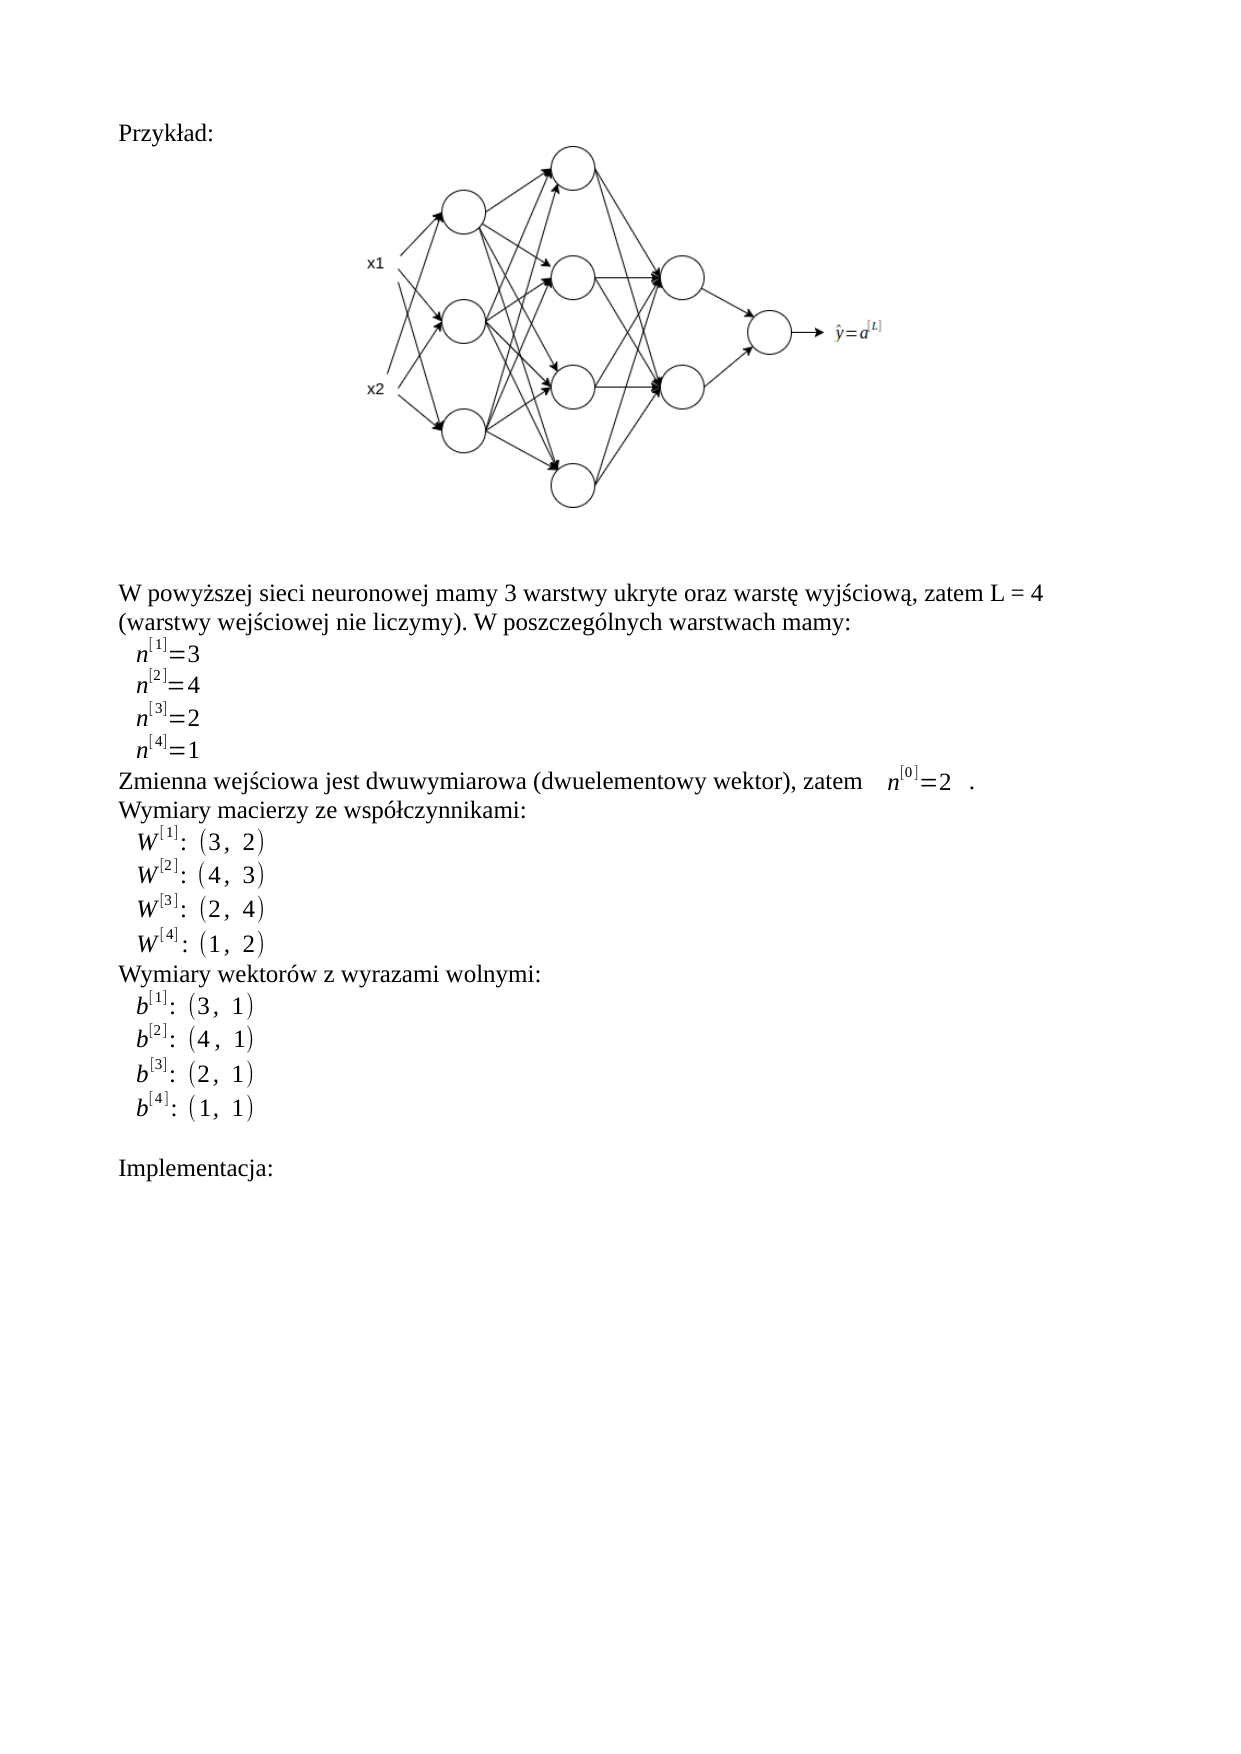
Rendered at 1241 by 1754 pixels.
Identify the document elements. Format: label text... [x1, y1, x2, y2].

text Wymiary wektorów z wyrazami wolnymi: [118, 959, 1122, 988]
text Przykład: [118, 118, 1122, 147]
text Wymiary macierzy ze współczynnikami: [118, 795, 1122, 824]
text W powyższej sieci neuronowej mamy 3 warstwy ukryte oraz warstę wyjściową, zatem L = 4 (warstwy wejściowej nie liczymy). W poszczególnych warstwach mamy: [118, 578, 1122, 636]
picture [355, 146, 886, 508]
text Zmienna wejściowa jest dwuwymiarowa (dwuelementowy wektor), zatem . [118, 764, 1122, 795]
text Implementacja: [118, 1153, 1122, 1181]
